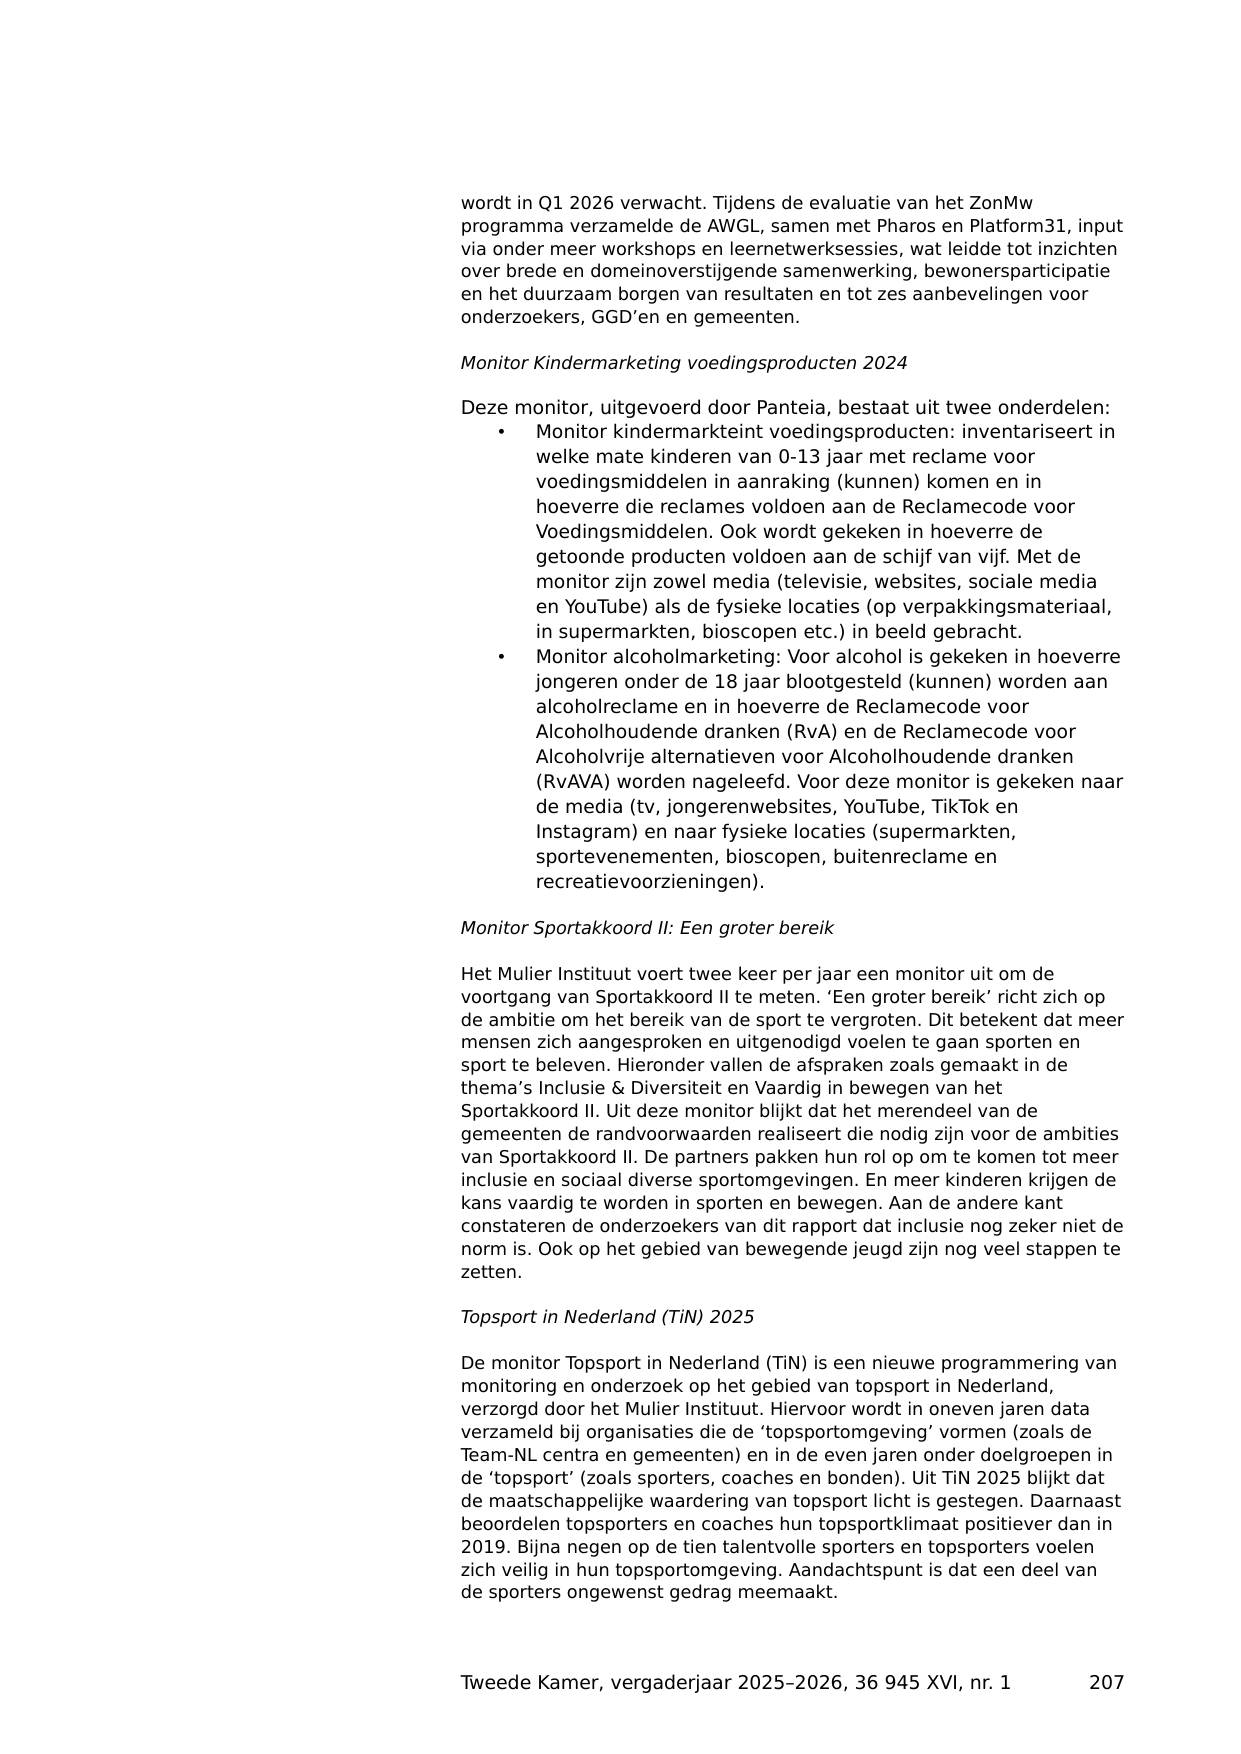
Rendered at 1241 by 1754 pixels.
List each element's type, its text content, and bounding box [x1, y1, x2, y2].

text Het Mulier Instituut voert twee keer per jaar een monitor uit om de voortgang van Sportakkoord II te meten. ‘Een groter bereik’ richt zich op de ambitie om het bereik van de sport te vergroten. Dit betekent dat meer mensen zich aangesproken en uitgenodigd voelen te gaan sporten en sport te beleven. Hieronder vallen de afspraken zoals gemaakt in de thema’s Inclusie & Diversiteit en Vaardig in bewegen van het Sportakkoord II. Uit deze monitor blijkt dat het merendeel van de gemeenten de randvoorwaarden realiseert die nodig zijn voor de ambities van Sportakkoord II. De partners pakken hun rol op om te komen tot meer inclusie en sociaal diverse sportomgevingen. En meer kinderen krijgen de kans vaardig te worden in sporten en bewegen. Aan de andere kant constateren de onderzoekers van dit rapport dat inclusie nog zeker niet de norm is. Ook op het gebied van bewegende jeugd zijn nog veel stappen te zetten. [461, 962, 1125, 1283]
text Monitor Sportakkoord II: Een groter bereik [461, 916, 1125, 939]
list Monitor alcoholmarketing: Voor alcohol is gekeken in hoeverre jongeren onder de 18 jaar blootgesteld (kunnen) worden aan alcoholreclame en in hoeverre de Reclamecode voor Alcoholhoudende dranken (RvA) en de Reclamecode voor Alcoholvrije alternatieven voor Alcoholhoudende dranken (RvAVA) worden nageleefd. Voor deze monitor is gekeken naar de media (tv, jongerenwebsites, YouTube, TikTok en Instagram) en naar fysieke locaties (supermarkten, sportevenementen, bioscopen, buitenreclame en recreatievoorzieningen). [498, 644, 1125, 894]
text Topsport in Nederland (TiN) 2025 [461, 1306, 1125, 1328]
list Monitor kindermarkteint voedingsproducten: inventariseert in welke mate kinderen van 0-13 jaar met reclame voor voedingsmiddelen in aanraking (kunnen) komen en in hoeverre die reclames voldoen aan de Reclamecode voor Voedingsmiddelen. Ook wordt gekeken in hoeverre de getoonde producten voldoen aan de schijf van vijf. Met de monitor zijn zowel media (televisie, websites, sociale media en YouTube) als de fysieke locaties (op verpakkingsmateriaal, in supermarkten, bioscopen etc.) in beeld gebracht. [498, 419, 1125, 644]
text Deze monitor, uitgevoerd door Panteia, bestaat uit twee onderdelen: [461, 397, 1125, 419]
text Monitor Kindermarketing voedingsproducten 2024 [461, 351, 1125, 374]
text De monitor Topsport in Nederland (TiN) is een nieuwe programmering van monitoring en onderzoek op het gebied van topsport in Nederland, verzorgd door het Mulier Instituut. Hiervoor wordt in oneven jaren data verzameld bij organisaties die de ‘topsportomgeving’ vormen (zoals de Team-NL centra en gemeenten) en in de even jaren onder doelgroepen in de ‘topsport’ (zoals sporters, coaches en bonden). Uit TiN 2025 blijkt dat de maatschappelijke waardering van topsport licht is gestegen. Daarnaast beoordelen topsporters en coaches hun topsportklimaat positiever dan in 2019. Bijna negen op de tien talentvolle sporters en topsporters voelen zich veilig in hun topsportomgeving. Aandachtspunt is dat een deel van de sporters ongewenst gedrag meemaakt. [461, 1351, 1125, 1603]
text wordt in Q1 2026 verwacht. Tijdens de evaluatie van het ZonMw programma verzamelde de AWGL, samen met Pharos en Platform31, input via onder meer workshops en leernetwerksessies, wat leidde tot inzichten over brede en domeinoverstijgende samenwerking, bewonersparticipatie en het duurzaam borgen van resultaten en tot zes aanbevelingen voor onderzoekers, GGD’en en gemeenten. [461, 191, 1125, 328]
